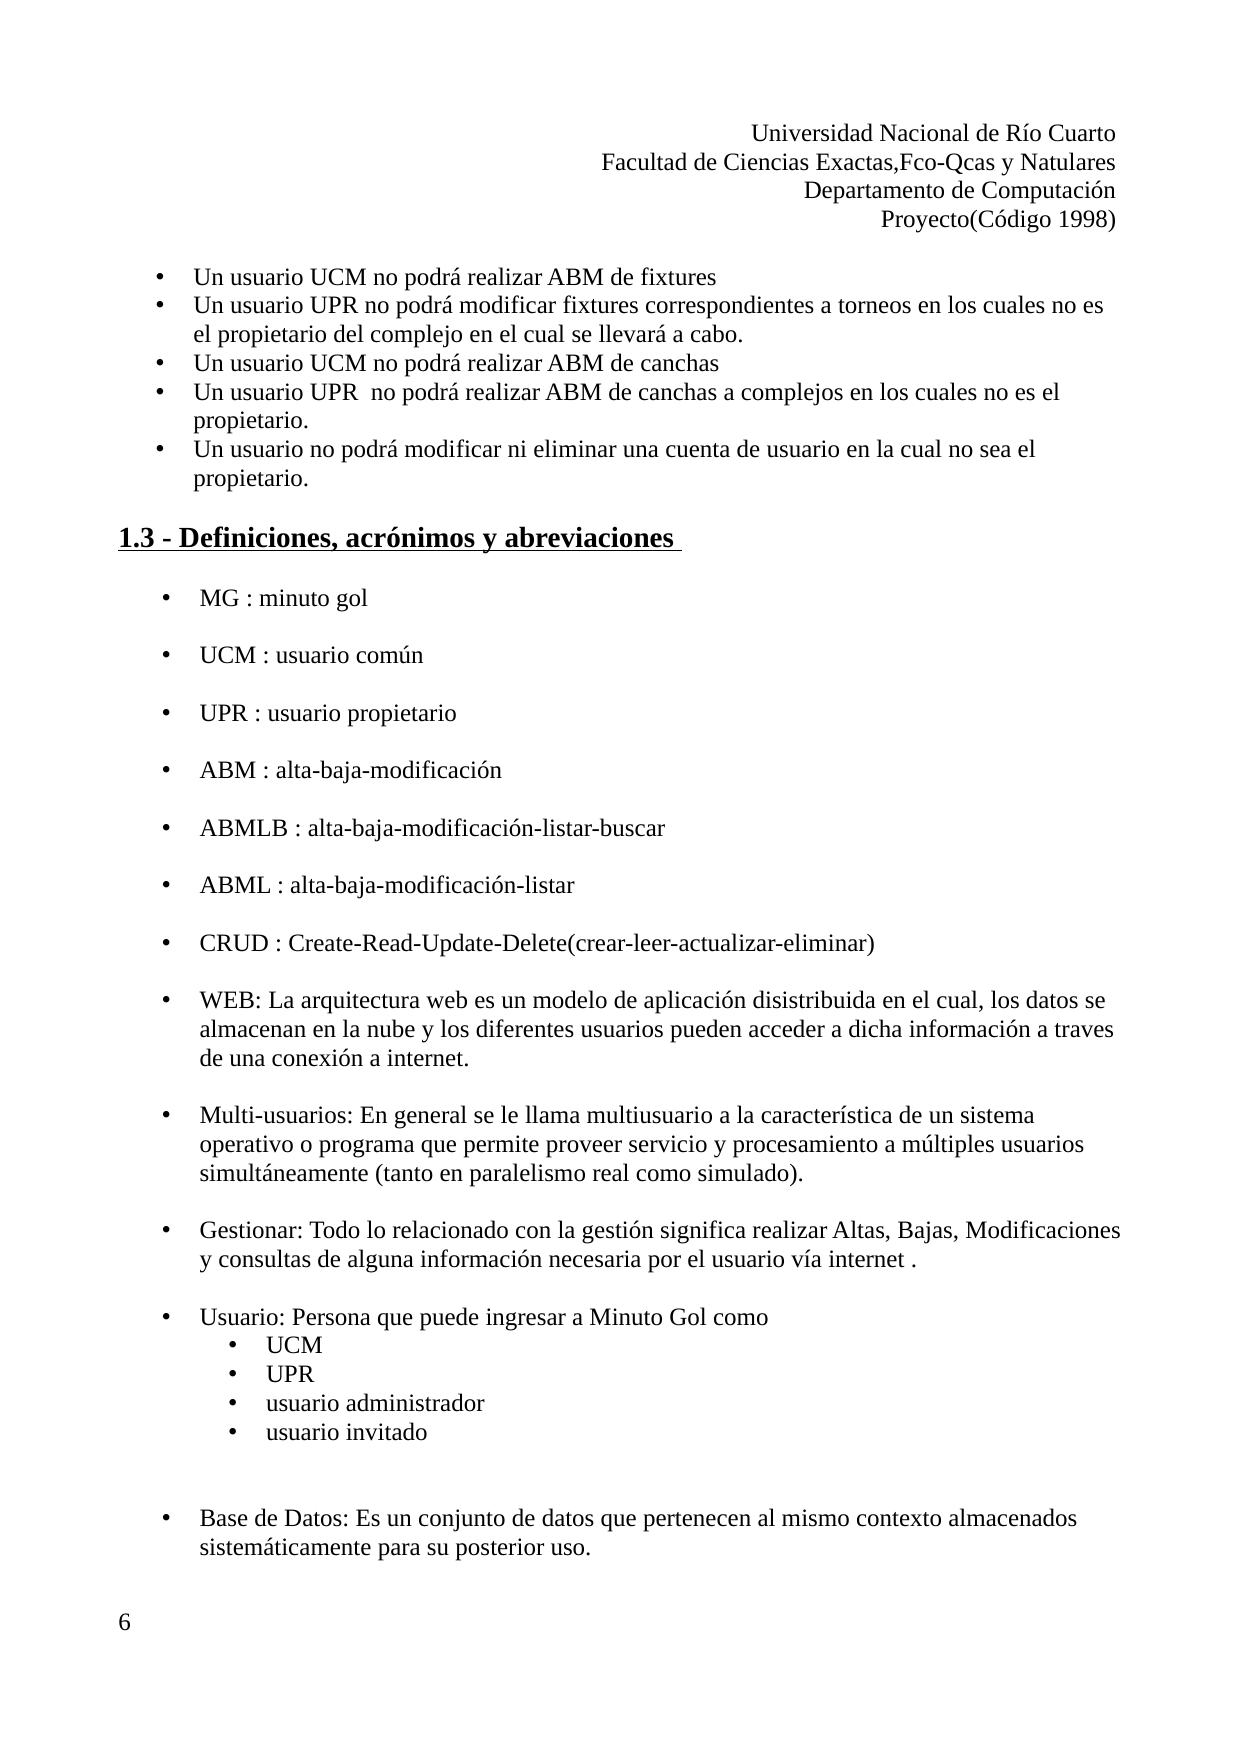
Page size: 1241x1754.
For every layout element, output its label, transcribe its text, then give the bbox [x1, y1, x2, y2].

list Un usuario UCM no podrá realizar ABM de fixtures [156, 262, 1122, 291]
list ABML : alta-baja-modificación-listar [162, 870, 1122, 899]
list usuario invitado [228, 1417, 1122, 1445]
list Un usuario no podrá modificar ni eliminar una cuenta de usuario en la cual no sea el propietario. [156, 434, 1122, 492]
list Un usuario UPR no podrá modificar fixtures correspondientes a torneos en los cuales no es el propietario del complejo en el cual se llevará a cabo. [156, 291, 1122, 348]
list Un usuario UPR no podrá realizar ABM de canchas a complejos en los cuales no es el propietario. [156, 377, 1122, 434]
list CRUD : Create-Read-Update-Delete(crear-leer-actualizar-eliminar) [162, 928, 1122, 957]
list UCM : usuario común [162, 640, 1122, 669]
list MG : minuto gol [162, 583, 1122, 612]
list usuario administrador [228, 1388, 1122, 1417]
list Base de Datos: Es un conjunto de datos que pertenecen al mismo contexto almacenados sistemáticamente para su posterior uso. [162, 1503, 1122, 1560]
text 1.3 - Definiciones, acrónimos y abreviaciones [118, 521, 1122, 554]
list Usuario: Persona que puede ingresar a Minuto Gol como [162, 1302, 1122, 1330]
list WEB: La arquitectura web es un modelo de aplicación disistribuida en el cual, los datos se almacenan en la nube y los diferentes usuarios pueden acceder a dicha información a traves de una conexión a internet. [162, 985, 1122, 1072]
list UPR [228, 1359, 1122, 1388]
list Multi-usuarios: En general se le llama multiusuario a la característica de un sistema operativo o programa que permite proveer servicio y procesamiento a múltiples usuarios simultáneamente (tanto en paralelismo real como simulado). [162, 1100, 1122, 1187]
list ABM : alta-baja-modificación [162, 755, 1122, 784]
list Un usuario UCM no podrá realizar ABM de canchas [156, 348, 1122, 377]
list ABMLB : alta-baja-modificación-listar-buscar [162, 813, 1122, 842]
list UPR : usuario propietario [162, 698, 1122, 727]
list Gestionar: Todo lo relacionado con la gestión significa realizar Altas, Bajas, Modificaciones y consultas de alguna información necesaria por el usuario vía internet . [162, 1215, 1122, 1273]
list UCM [228, 1330, 1122, 1359]
